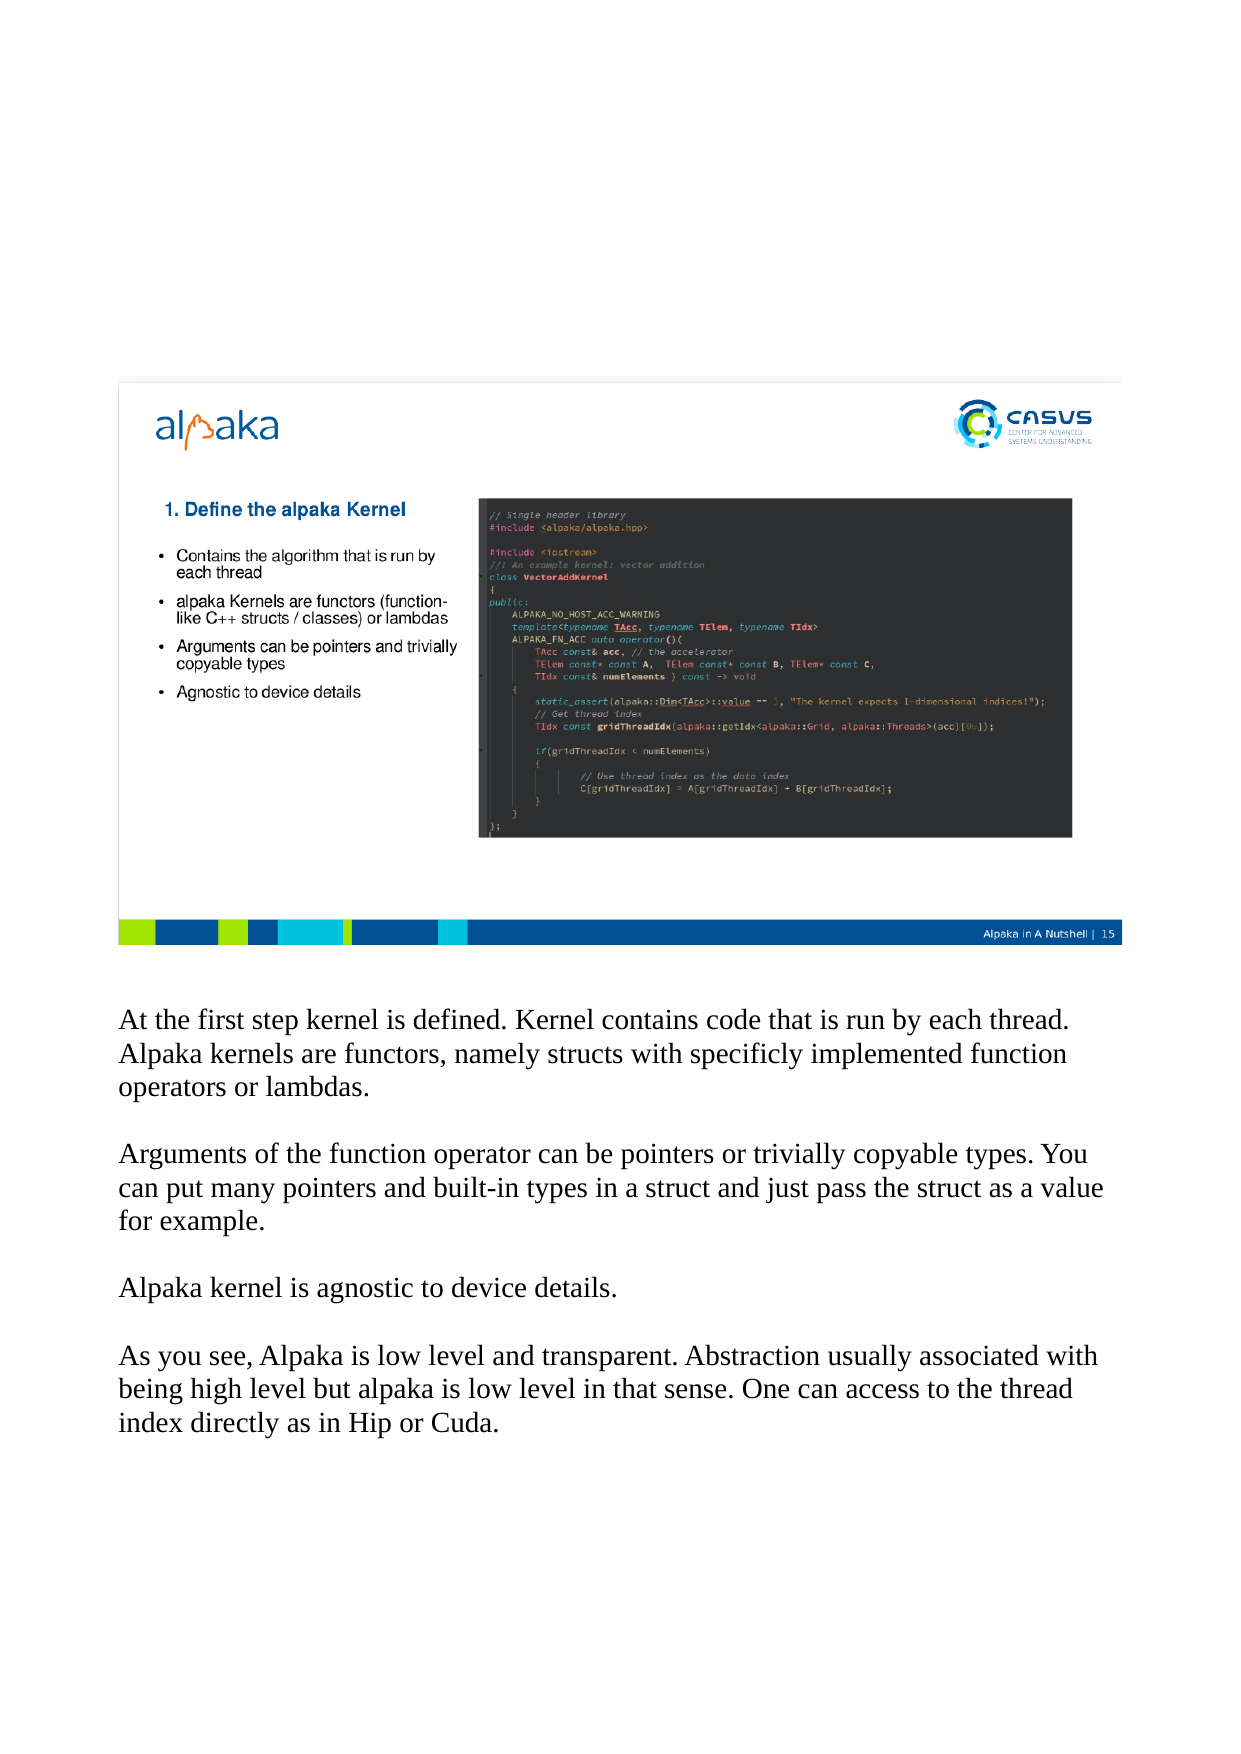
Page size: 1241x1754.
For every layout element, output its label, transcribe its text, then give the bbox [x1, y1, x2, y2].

text At the first step kernel is defined. Kernel contains code that is run by each thread. Alpaka kernels are functors, namely structs with specificly implemented function operators or lambdas. [118, 1002, 1122, 1103]
text As you see, Alpaka is low level and transparent. Abstraction usually associated with being high level but alpaka is low level in that sense. One can access to the thread index directly as in Hip or Cuda. [118, 1338, 1122, 1438]
picture [118, 376, 1123, 945]
text Alpaka kernel is agnostic to device details. [118, 1271, 1122, 1304]
text Arguments of the function operator can be pointers or trivially copyable types. You can put many pointers and built-in types in a struct and just pass the struct as a value for example. [118, 1136, 1122, 1237]
